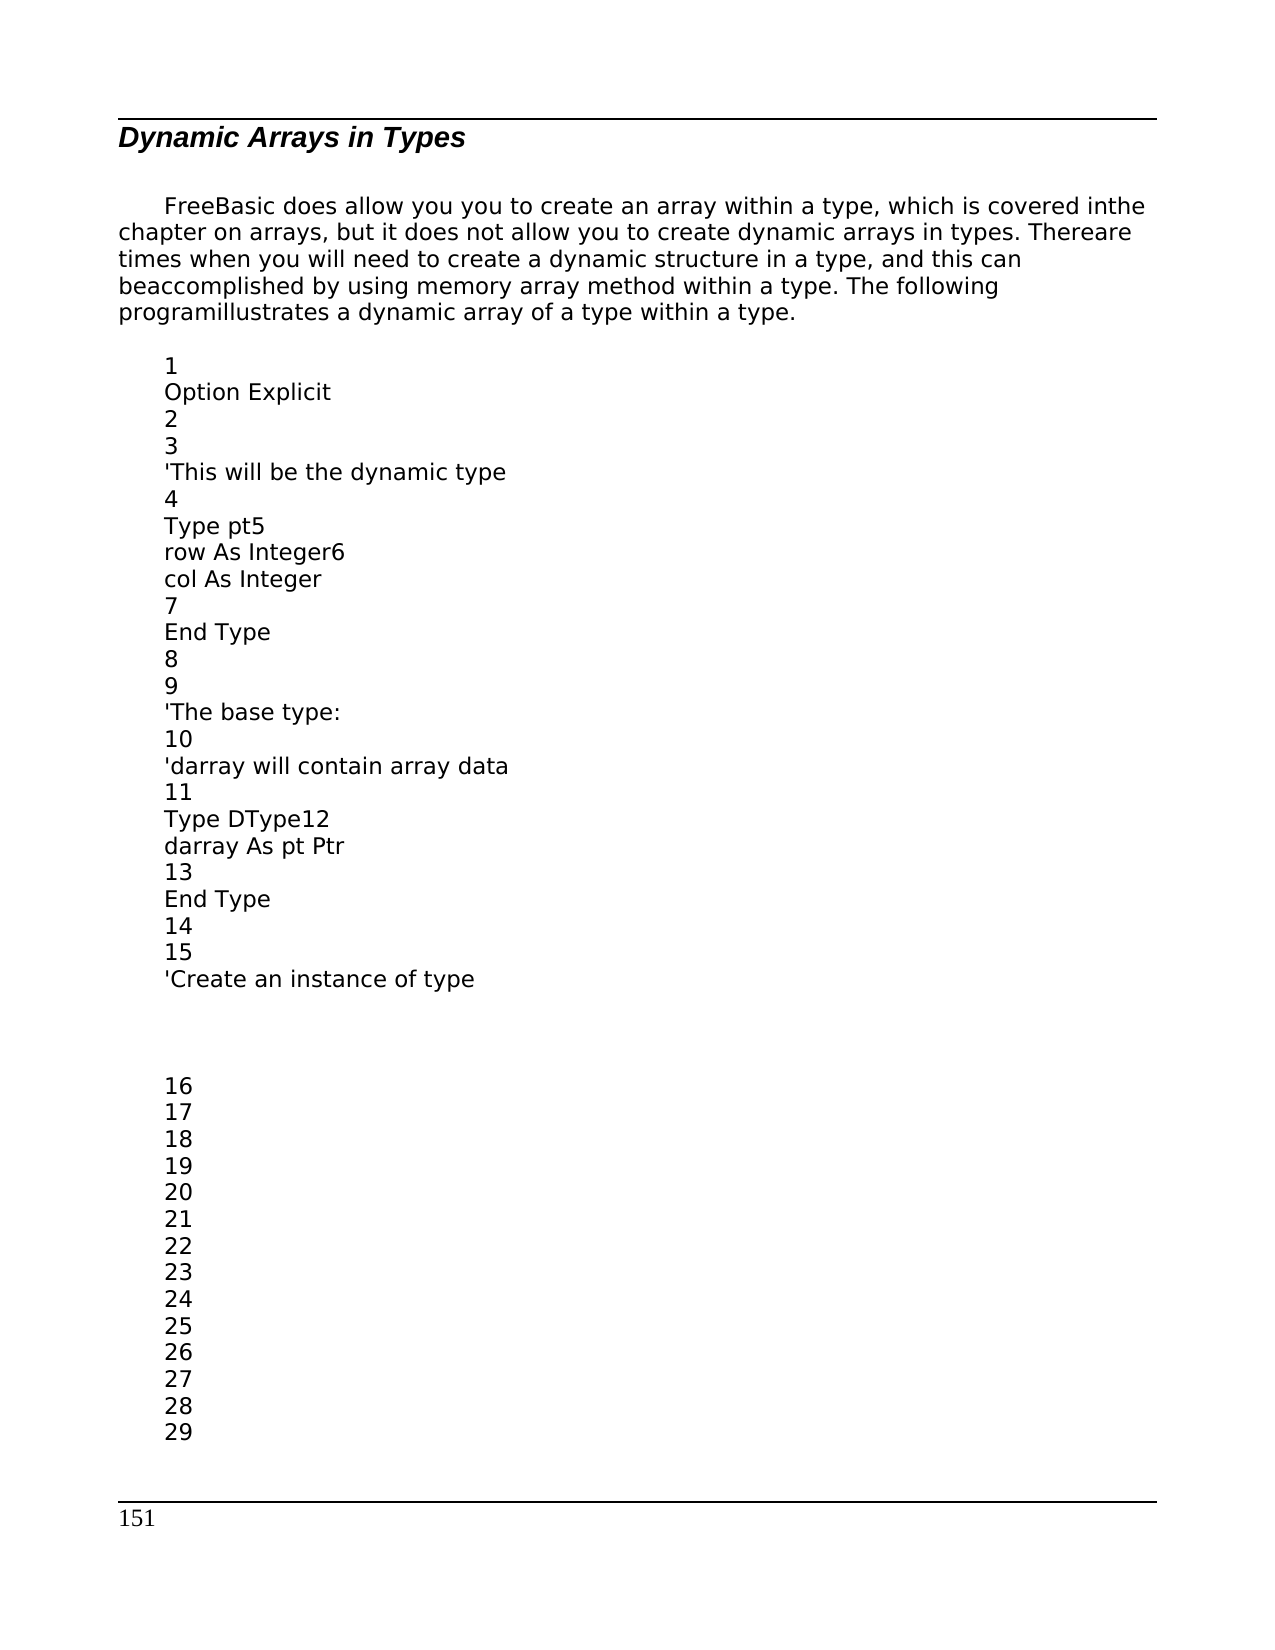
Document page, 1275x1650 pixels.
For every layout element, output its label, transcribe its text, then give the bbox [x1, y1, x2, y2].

text 'darray will contain array data [118, 753, 1157, 779]
text 27 [118, 1366, 1157, 1393]
text 17 [118, 1099, 1157, 1126]
text 16 [118, 1073, 1157, 1099]
text 'The base type: [118, 699, 1157, 726]
text 3 [118, 433, 1157, 459]
text 7 [118, 593, 1157, 619]
text End Type [118, 886, 1157, 913]
text 14 [118, 913, 1157, 939]
text End Type [118, 619, 1157, 646]
text 2 [118, 406, 1157, 433]
text 22 [118, 1233, 1157, 1259]
text 21 [118, 1206, 1157, 1233]
text 25 [118, 1313, 1157, 1339]
text Type pt5 [118, 513, 1157, 539]
text 'Create an instance of type [118, 966, 1157, 993]
text 24 [118, 1286, 1157, 1313]
text 10 [118, 726, 1157, 753]
subtitle Dynamic Arrays in Types [118, 120, 1157, 154]
text 28 [118, 1393, 1157, 1419]
text 8 [118, 646, 1157, 673]
text col As Integer [118, 566, 1157, 593]
text 29 [118, 1419, 1157, 1446]
text 'This will be the dynamic type [118, 459, 1157, 486]
text FreeBasic does allow you you to create an array within a type, which is covered inthe chapter on arrays, but it does not allow you to create dynamic arrays in types. Thereare times when you will need to create a dynamic structure in a type, and this can beaccomplished by using memory array method within a type. The following programillustrates a dynamic array of a type within a type. [118, 193, 1157, 326]
text 20 [118, 1179, 1157, 1206]
text Option Explicit [118, 379, 1157, 406]
text 19 [118, 1153, 1157, 1179]
text 23 [118, 1259, 1157, 1286]
text 11 [118, 779, 1157, 806]
text 26 [118, 1339, 1157, 1366]
text 4 [118, 486, 1157, 513]
text 1 [118, 353, 1157, 379]
text 9 [118, 673, 1157, 699]
text 15 [118, 939, 1157, 966]
text darray As pt Ptr [118, 833, 1157, 859]
text row As Integer6 [118, 539, 1157, 566]
text 13 [118, 859, 1157, 886]
text 18 [118, 1126, 1157, 1153]
text Type DType12 [118, 806, 1157, 833]
